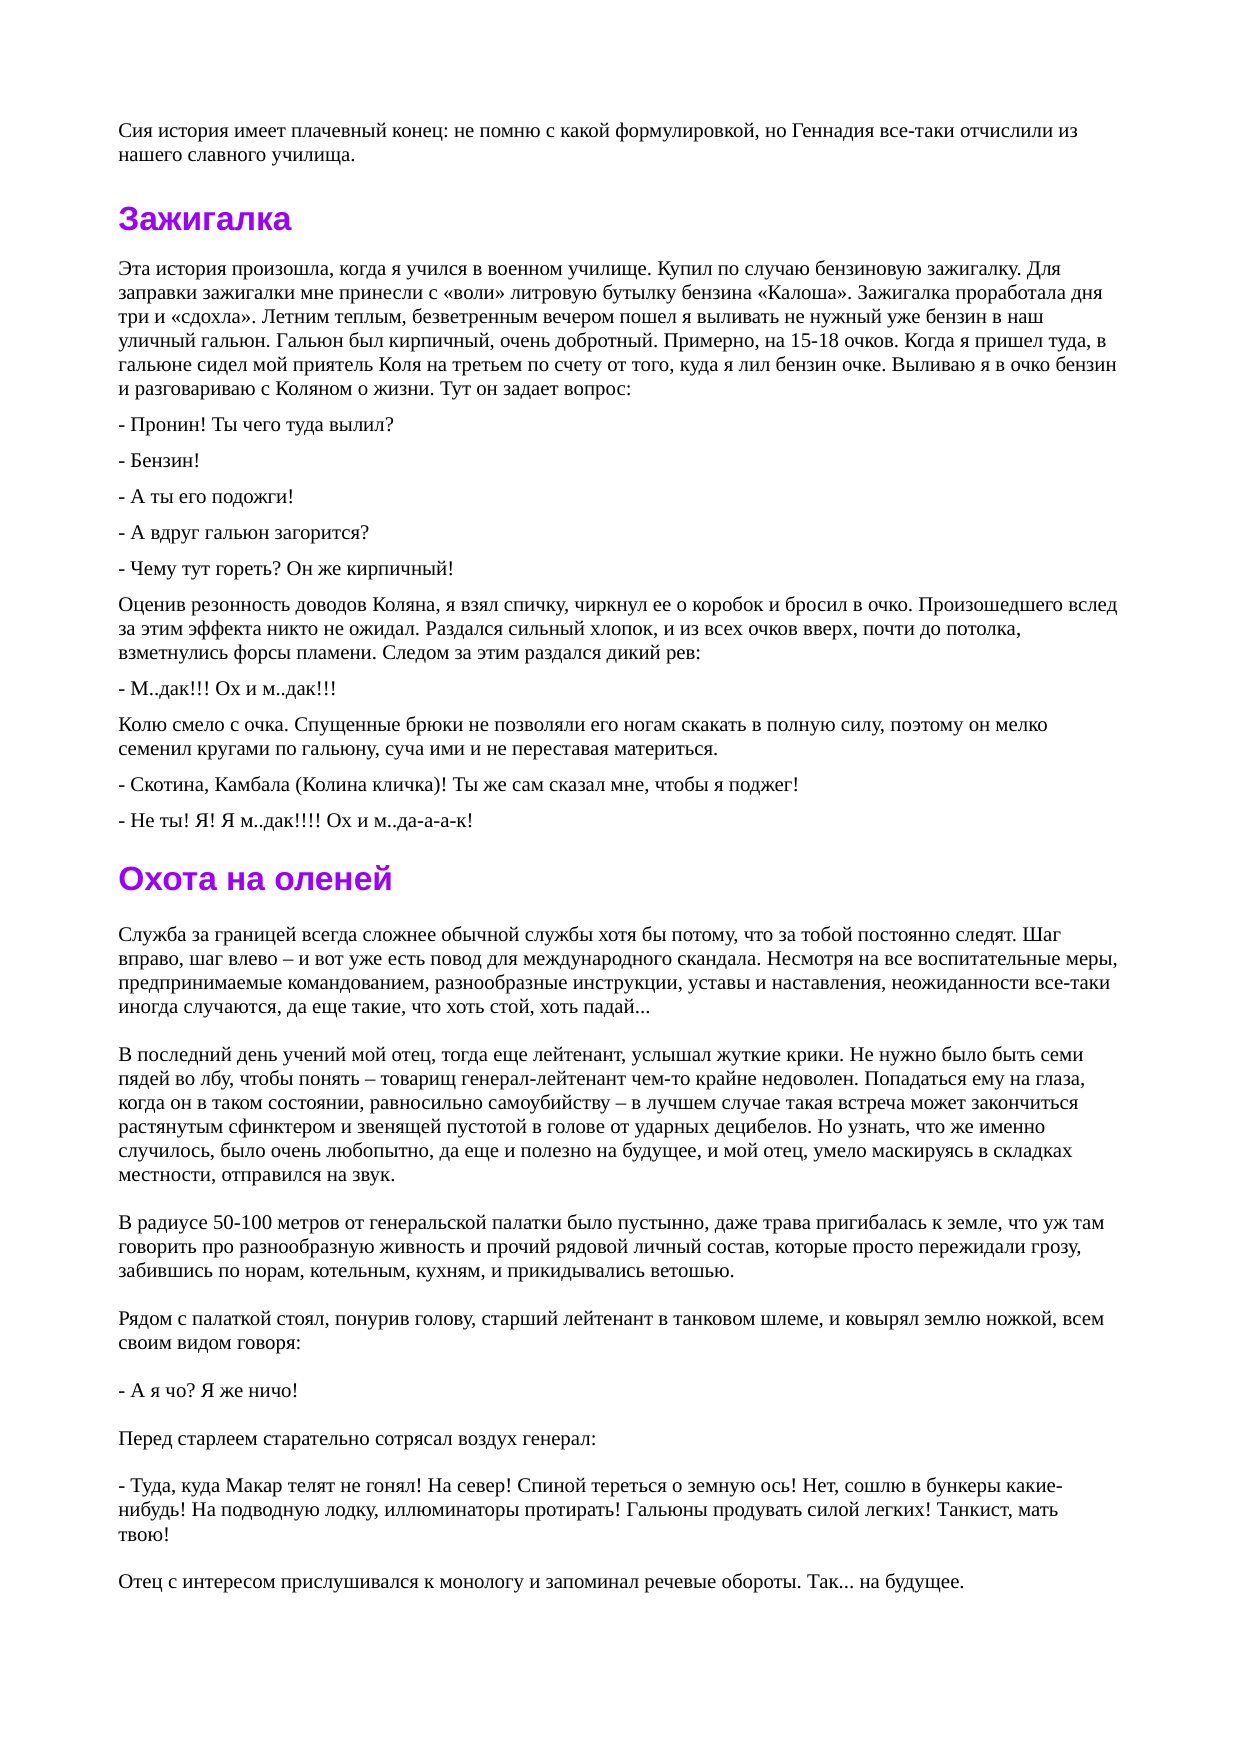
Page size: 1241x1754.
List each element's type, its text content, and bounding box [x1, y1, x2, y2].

text - Чему тут гореть? Он же кирпичный! [118, 556, 1122, 580]
text - А вдруг гальюн загорится? [118, 520, 1122, 544]
text Рядом с палаткой стоял, понурив голову, старший лейтенант в танковом шлеме, и ковырял землю ножкой, всем своим видом говоря: [118, 1306, 1122, 1354]
text - Скотина, Камбала (Колина кличка)! Ты же сам сказал мне, чтобы я поджег! [118, 772, 1122, 796]
subtitle Охота на оленей [118, 859, 1122, 897]
text - Не ты! Я! Я м..дак!!!! Ох и м..да-а-а-к! [118, 808, 1122, 832]
text Сия история имеет плачевный конец: не помню с какой формулировкой, но Геннадия все-таки отчислили из нашего славного училища. [118, 118, 1122, 166]
text Отец с интересом прислушивался к монологу и запоминал речевые обороты. Так... на будущее. [118, 1569, 1122, 1593]
text - А ты его подожги! [118, 484, 1122, 508]
text Оценив резонность доводов Коляна, я взял спичку, чиркнул ее о коробок и бросил в очко. Произошедшего вслед за этим эффекта никто не ожидал. Раздался сильный хлопок, и из всех очков вверх, почти до потолка, взметнулись форсы пламени. Следом за этим раздался дикий рев: [118, 592, 1122, 664]
text В последний день учений мой отец, тогда еще лейтенант, услышал жуткие крики. Не нужно было быть семи пядей во лбу, чтобы понять – товарищ генерал-лейтенант чем-то крайне недоволен. Попадаться ему на глаза, когда он в таком состоянии, равносильно самоубийству – в лучшем случае такая встреча может закончиться растянутым сфинктером и звенящей пустотой в голове от ударных децибелов. Но узнать, что же именно случилось, было очень любопытно, да еще и полезно на будущее, и мой отец, умело маскируясь в складках местности, отправился на звук. [118, 1042, 1122, 1186]
text В радиусе 50-100 метров от генеральской палатки было пустынно, даже трава пригибалась к земле, что уж там говорить про разнообразную живность и прочий рядовой личный состав, которые просто пережидали грозу, забившись по норам, котельным, кухням, и прикидывались ветошью. [118, 1210, 1122, 1282]
text - А я чо? Я же ничо! [118, 1378, 1122, 1402]
text Перед старлеем старательно сотрясал воздух генерал: [118, 1426, 1122, 1449]
text - М..дак!!! Ох и м..дак!!! [118, 676, 1122, 700]
text - Бензин! [118, 448, 1122, 472]
text Колю смело с очка. Спущенные брюки не позволяли его ногам скакать в полную силу, поэтому он мелко семенил кругами по гальюну, суча ими и не переставая материться. [118, 712, 1122, 760]
text Эта история произошла, когда я учился в военном училище. Купил по случаю бензиновую зажигалку. Для заправки зажигалки мне принесли с «воли» литровую бутылку бензина «Калоша». Зажигалка проработала дня три и «сдохла». Летним теплым, безветренным вечером пошел я выливать не нужный уже бензин в наш уличный гальюн. Гальюн был кирпичный, очень добротный. Примерно, на 15-18 очков. Когда я пришел туда, в гальюне сидел мой приятель Коля на третьем по счету от того, куда я лил бензин очке. Выливаю я в очко бензин и разговариваю с Коляном о жизни. Тут он задает вопрос: [118, 256, 1122, 400]
subtitle Зажигалка [118, 199, 1122, 238]
text - Туда, куда Макар телят не гонял! На север! Спиной тереться о земную ось! Нет, сошлю в бункеры какие-нибудь! На подводную лодку, иллюминаторы протирать! Гальюны продувать силой легких! Танкист, мать твою! [118, 1473, 1122, 1546]
text Служба за границей всегда сложнее обычной службы хотя бы потому, что за тобой постоянно следят. Шаг вправо, шаг влево – и вот уже есть повод для международного скандала. Несмотря на все воспитательные меры, предпринимаемые командованием, разнообразные инструкции, уставы и наставления, неожиданности все-таки иногда случаются, да еще такие, что хоть стой, хоть падай... [118, 922, 1122, 1018]
text - Пронин! Ты чего туда вылил? [118, 412, 1122, 436]
